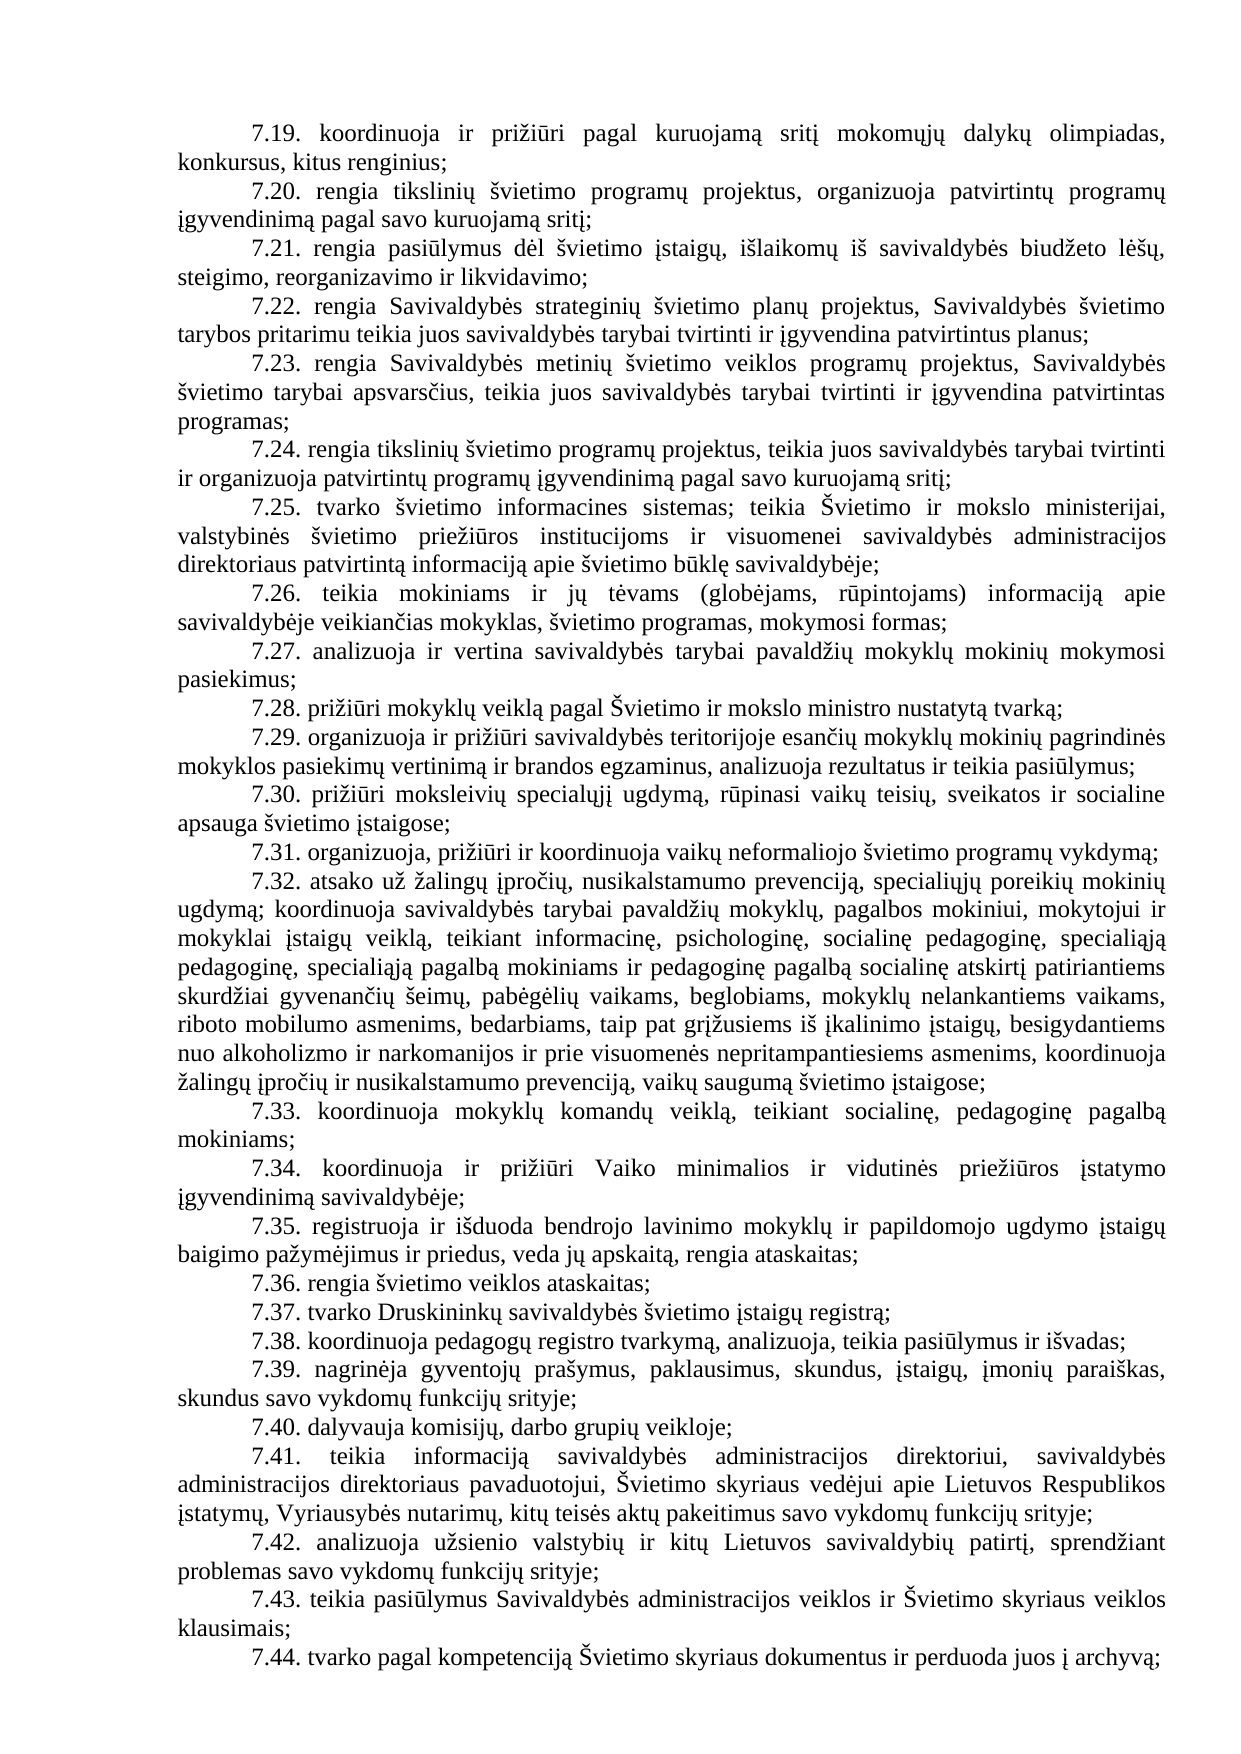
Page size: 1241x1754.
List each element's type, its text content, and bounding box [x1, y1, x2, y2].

text 7.23. rengia Savivaldybės metinių švietimo veiklos programų projektus, Savivaldybės švietimo tarybai apsvarsčius, teikia juos savivaldybės tarybai tvirtinti ir įgyvendina patvirtintas programas; [177, 348, 1167, 434]
text 7.34. koordinuoja ir prižiūri Vaiko minimalios ir vidutinės priežiūros įstatymo įgyvendinimą savivaldybėje; [177, 1153, 1167, 1211]
text 7.24. rengia tikslinių švietimo programų projektus, teikia juos savivaldybės tarybai tvirtinti ir organizuoja patvirtintų programų įgyvendinimą pagal savo kuruojamą sritį; [177, 434, 1167, 492]
text 7.29. organizuoja ir prižiūri savivaldybės teritorijoje esančių mokyklų mokinių pagrindinės mokyklos pasiekimų vertinimą ir brandos egzaminus, analizuoja rezultatus ir teikia pasiūlymus; [177, 722, 1167, 779]
text 7.40. dalyvauja komisijų, darbo grupių veikloje; [177, 1412, 1167, 1441]
text 7.38. koordinuoja pedagogų registro tvarkymą, analizuoja, teikia pasiūlymus ir išvadas; [177, 1326, 1167, 1354]
text 7.41. teikia informaciją savivaldybės administracijos direktoriui, savivaldybės administracijos direktoriaus pavaduotojui, Švietimo skyriaus vedėjui apie Lietuvos Respublikos įstatymų, Vyriausybės nutarimų, kitų teisės aktų pakeitimus savo vykdomų funkcijų srityje; [177, 1441, 1167, 1527]
text 7.26. teikia mokiniams ir jų tėvams (globėjams, rūpintojams) informaciją apie savivaldybėje veikiančias mokyklas, švietimo programas, mokymosi formas; [177, 578, 1167, 636]
text 7.32. atsako už žalingų įpročių, nusikalstamumo prevenciją, specialiųjų poreikių mokinių ugdymą; koordinuoja savivaldybės tarybai pavaldžių mokyklų, pagalbos mokiniui, mokytojui ir mokyklai įstaigų veiklą, teikiant informacinę, psichologinę, socialinę pedagoginę, specialiąją pedagoginę, specialiąją pagalbą mokiniams ir pedagoginę pagalbą socialinę atskirtį patiriantiems skurdžiai gyvenančių šeimų, pabėgėlių vaikams, beglobiams, mokyklų nelankantiems vaikams, riboto mobilumo asmenims, bedarbiams, taip pat grįžusiems iš įkalinimo įstaigų, besigydantiems nuo alkoholizmo ir narkomanijos ir prie visuomenės nepritampantiesiems asmenims, koordinuoja žalingų įpročių ir nusikalstamumo prevenciją, vaikų saugumą švietimo įstaigose; [177, 866, 1167, 1096]
text 7.30. prižiūri moksleivių specialųjį ugdymą, rūpinasi vaikų teisių, sveikatos ir socialine apsauga švietimo įstaigose; [177, 779, 1167, 837]
text 7.27. analizuoja ir vertina savivaldybės tarybai pavaldžių mokyklų mokinių mokymosi pasiekimus; [177, 636, 1167, 693]
text 7.43. teikia pasiūlymus Savivaldybės administracijos veiklos ir Švietimo skyriaus veiklos klausimais; [177, 1584, 1167, 1642]
text 7.39. nagrinėja gyventojų prašymus, paklausimus, skundus, įstaigų, įmonių paraiškas, skundus savo vykdomų funkcijų srityje; [177, 1354, 1167, 1412]
text 7.36. rengia švietimo veiklos ataskaitas; [177, 1268, 1167, 1297]
text 7.37. tvarko Druskininkų savivaldybės švietimo įstaigų registrą; [177, 1297, 1167, 1326]
text 7.31. organizuoja, prižiūri ir koordinuoja vaikų neformaliojo švietimo programų vykdymą; [177, 837, 1167, 866]
text 7.35. registruoja ir išduoda bendrojo lavinimo mokyklų ir papildomojo ugdymo įstaigų baigimo pažymėjimus ir priedus, veda jų apskaitą, rengia ataskaitas; [177, 1211, 1167, 1268]
text 7.20. rengia tikslinių švietimo programų projektus, organizuoja patvirtintų programų įgyvendinimą pagal savo kuruojamą sritį; [177, 176, 1167, 233]
text 7.42. analizuoja užsienio valstybių ir kitų Lietuvos savivaldybių patirtį, sprendžiant problemas savo vykdomų funkcijų srityje; [177, 1527, 1167, 1584]
text 7.44. tvarko pagal kompetenciją Švietimo skyriaus dokumentus ir perduoda juos į archyvą; [177, 1642, 1167, 1671]
text 7.22. rengia Savivaldybės strateginių švietimo planų projektus, Savivaldybės švietimo tarybos pritarimu teikia juos savivaldybės tarybai tvirtinti ir įgyvendina patvirtintus planus; [177, 291, 1167, 348]
text 7.25. tvarko švietimo informacines sistemas; teikia Švietimo ir mokslo ministerijai, valstybinės švietimo priežiūros institucijoms ir visuomenei savivaldybės administracijos direktoriaus patvirtintą informaciją apie švietimo būklę savivaldybėje; [177, 492, 1167, 578]
text 7.21. rengia pasiūlymus dėl švietimo įstaigų, išlaikomų iš savivaldybės biudžeto lėšų, steigimo, reorganizavimo ir likvidavimo; [177, 233, 1167, 291]
text 7.28. prižiūri mokyklų veiklą pagal Švietimo ir mokslo ministro nustatytą tvarką; [177, 693, 1167, 722]
text 7.33. koordinuoja mokyklų komandų veiklą, teikiant socialinę, pedagoginę pagalbą mokiniams; [177, 1096, 1167, 1153]
text 7.19. koordinuoja ir prižiūri pagal kuruojamą sritį mokomųjų dalykų olimpiadas, konkursus, kitus renginius; [177, 118, 1167, 176]
